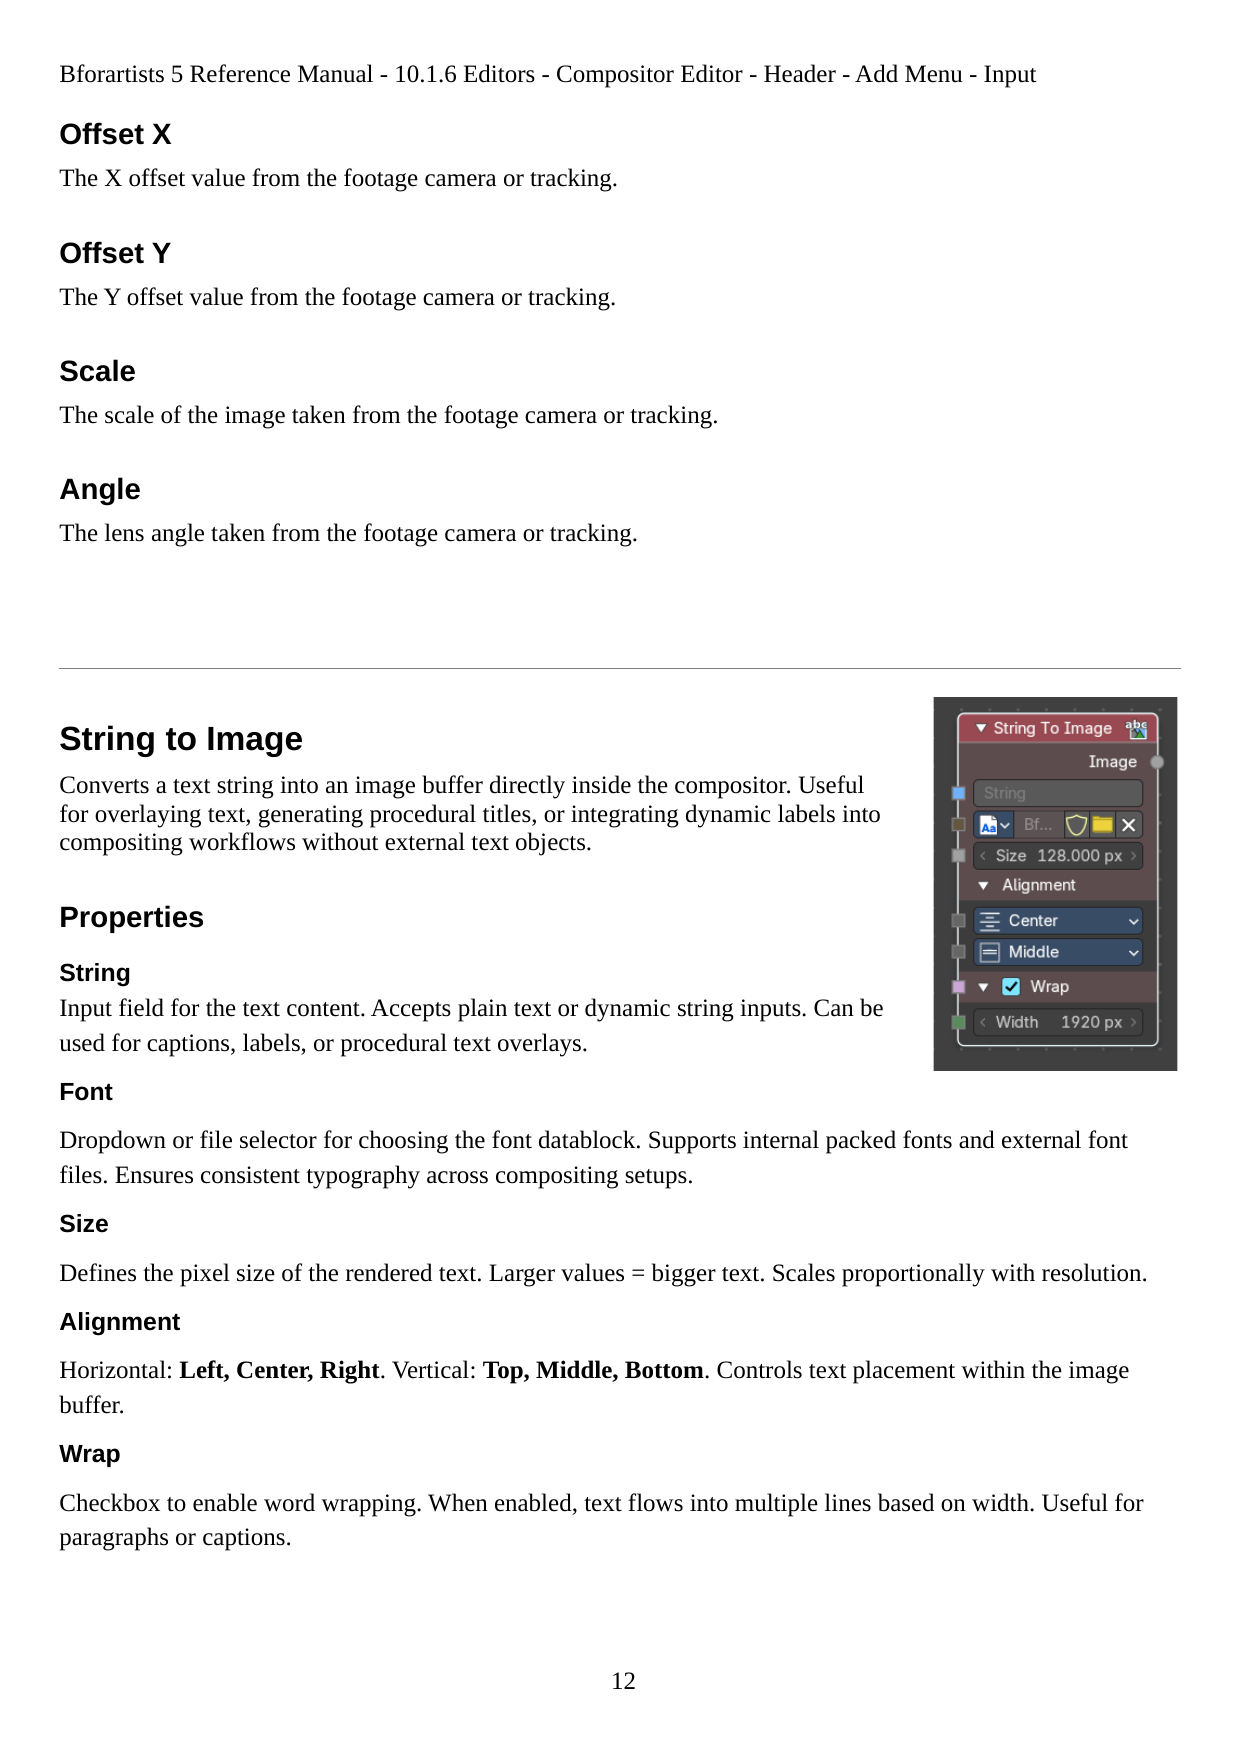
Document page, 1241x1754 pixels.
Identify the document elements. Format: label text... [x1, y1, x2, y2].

text Input field for the text content. Accepts plain text or dynamic string inputs. Can be used for captions, labels, or procedural text overlays. [59, 993, 933, 1056]
subtitle Offset X [59, 117, 1181, 151]
text Defines the pixel size of the rendered text. Larger values = bigger text. Scales proportionally with resolution. [59, 1258, 1181, 1286]
subtitle Size [59, 1209, 1181, 1237]
subtitle Angle [59, 472, 1181, 506]
subtitle Scale [59, 354, 1181, 388]
subtitle String [59, 958, 933, 987]
text The Y offset value from the footage camera or tracking. [59, 282, 1181, 311]
text Converts a text string into an image buffer directly inside the compositor. Useful for overlaying text, generating procedural titles, or integrating dynamic labels into compositing workflows without external text objects. [59, 770, 933, 856]
subtitle Offset Y [59, 236, 1181, 269]
subtitle Alignment [59, 1307, 1181, 1335]
text Checkbox to enable word wrapping. When enabled, text flows into multiple lines based on width. Useful for paragraphs or captions. [59, 1488, 1181, 1551]
subtitle Wrap [59, 1439, 1181, 1468]
picture [933, 697, 1178, 1071]
subtitle Font [59, 1077, 1181, 1105]
text The X offset value from the footage camera or tracking. [59, 163, 1181, 192]
text Dropdown or file selector for choosing the font datablock. Supports internal packed fonts and external font files. Ensures consistent typography across compositing setups. [59, 1125, 1181, 1189]
subtitle Properties [59, 899, 933, 933]
text Horizontal: Left, Center, Right. Vertical: Top, Middle, Bottom. Controls text placement within the image buffer. [59, 1356, 1181, 1419]
text The lens angle taken from the footage camera or tracking. [59, 518, 1181, 547]
subtitle String to Image [59, 719, 933, 757]
text The scale of the image taken from the footage camera or tracking. [59, 400, 1181, 429]
